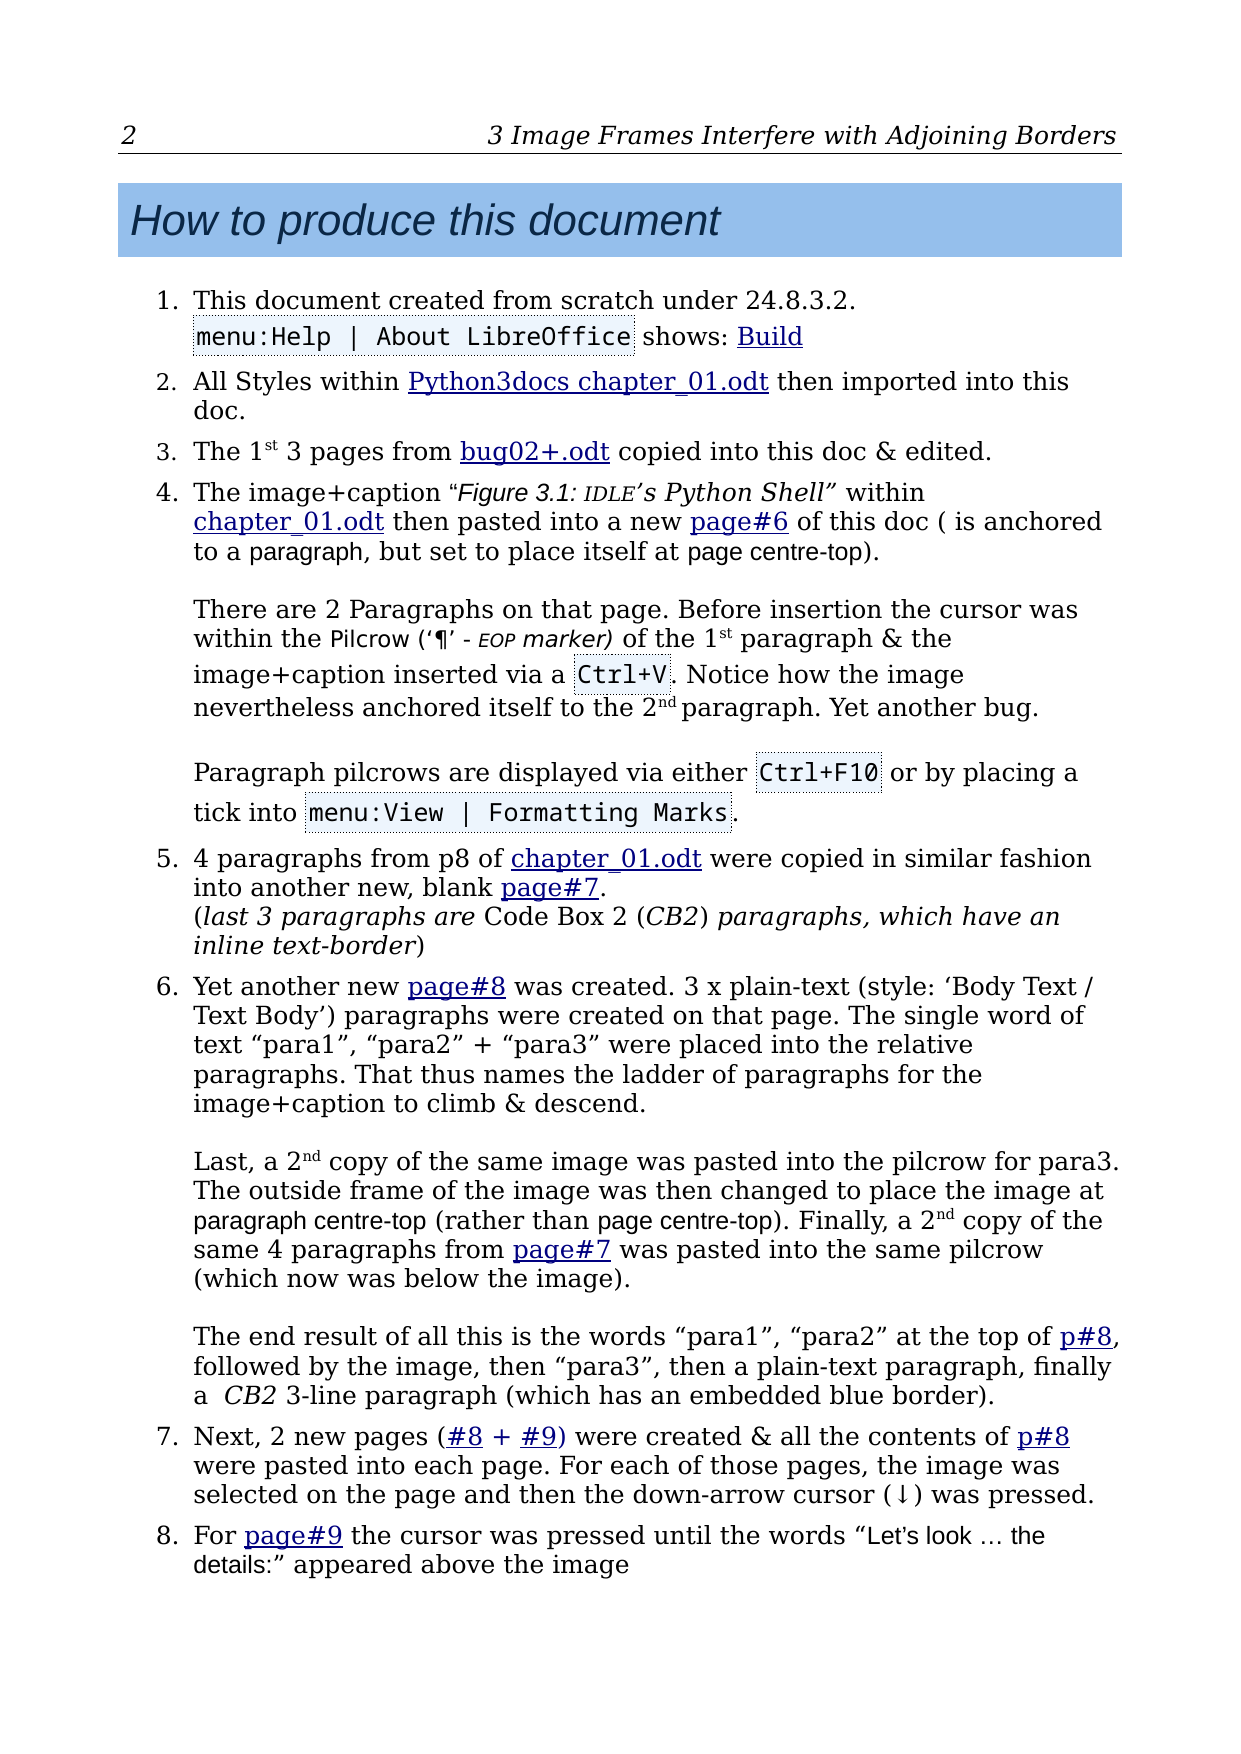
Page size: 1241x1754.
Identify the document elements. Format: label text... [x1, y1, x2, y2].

list The image+caption “Figure 3.1: idle’s Python Shell” within chapter_01.odt then pasted into a new page#5 of this doc ( is anchored to a paragraph, but set to place itself at page centre-top). There are 2 Paragraphs on that page. Before insertion the cursor was within the Pilcrow (‘¶’ - eop marker) of the 1st paragraph & the image+caption inserted via a Ctrl+V. Notice how the image nevertheless anchored itself to the 2nd paragraph. Yet another bug. Paragraph pilcrows are displayed via either Ctrl+F10 or by placing a tick into menu:View | Formatting Marks. [156, 478, 1122, 832]
list 4 paragraphs from p8 of chapter_01.odt were copied in similar fashion into another new, blank page#6. (last 3 paragraphs are Code Box 2 (CB2) paragraphs, which have an inline text-border) [156, 844, 1122, 961]
subtitle How to produce this document [118, 183, 1122, 257]
list All Styles within Python3docs chapter_01.odt then imported into this doc. [156, 367, 1122, 425]
list The 1st 3 pages from bug02+.odt copied into this doc & edited. [156, 437, 1122, 466]
list This document created from scratch under 24.8.3.2. menu:Help | About LibreOffice shows: Build [156, 286, 1122, 355]
list Next, 2 new pages (#8 + #9) were created & all the contents of p#7 were pasted into each page. For each of those pages, the image was selected on the page and then the down-arrow cursor (↓) was pressed. [156, 1422, 1122, 1509]
list For page#8 the cursor was pressed until the words “Let’s look … the details:” appeared above the image [156, 1521, 1122, 1580]
list Yet another new page#7 was created. 3 x plain-text (style: ‘Body Text / Text Body’) paragraphs were created on that page. The single word of text “para1”, “para2” + “para3” were placed into the relative paragraphs. That thus names the ladder of paragraphs for the image+caption to climb & descend. Last, a 2nd copy of the same image was pasted into the pilcrow for para3. The outside frame of the image was then changed to place the image at paragraph centre-top (rather than page centre-top). Finally, a 2nd copy of the same 4 paragraphs from page#6 was pasted into the same pilcrow (which now was below the image). The end result of all this is the words “para1”, “para2” at the top of p#7, followed by the image, then “para3”, then a plain-text paragraph, finally a CB2 3-line paragraph (which has an embedded blue border). [156, 972, 1122, 1410]
